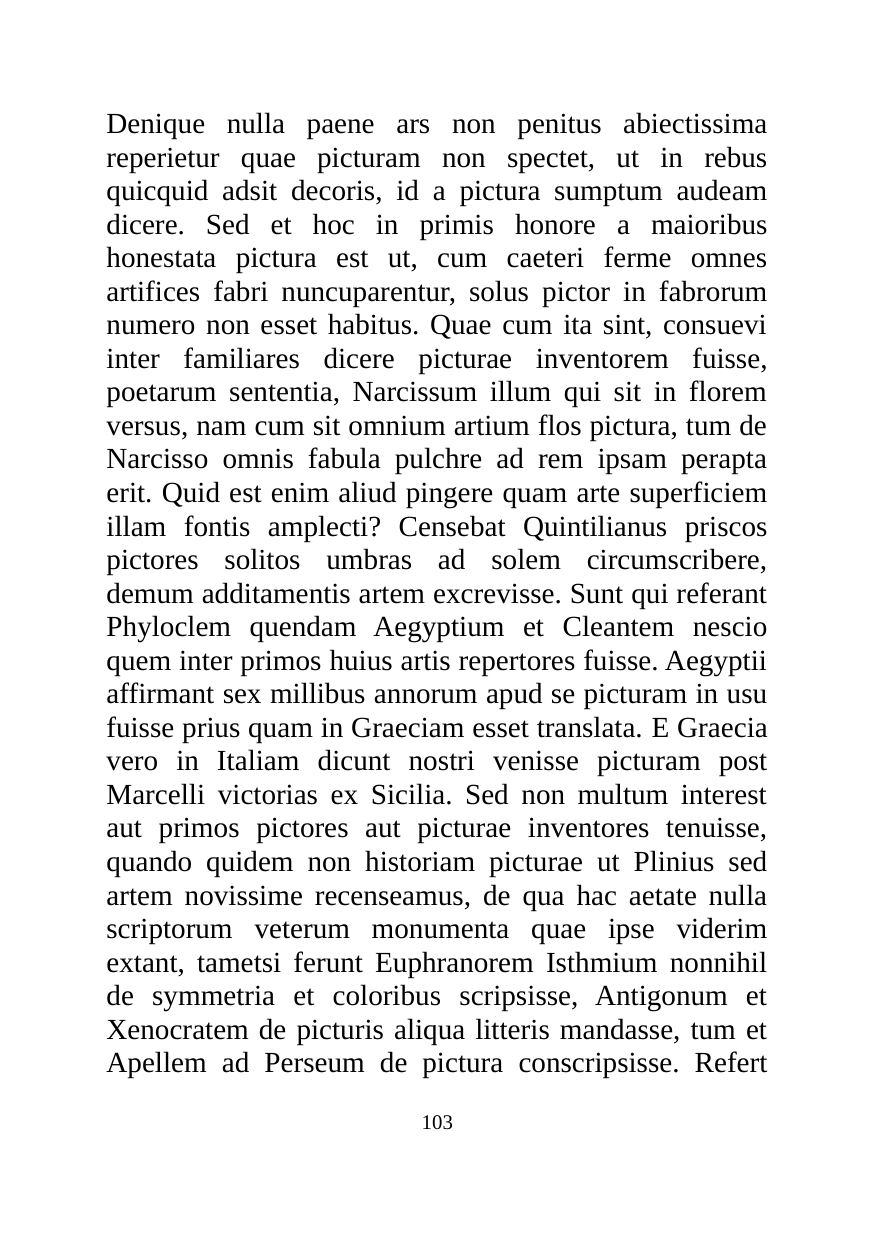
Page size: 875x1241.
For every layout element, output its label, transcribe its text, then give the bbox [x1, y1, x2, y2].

text Denique nulla paene ars non penitus abiectissima reperietur quae picturam non spectet, ut in rebus quicquid adsit decoris, id a pictura sumptum audeam dicere. Sed et hoc in primis honore a maioribus honestata pictura est ut, cum caeteri ferme omnes artifices fabri nuncuparentur, solus pictor in fabrorum numero non esset habitus. Quae cum ita sint, consuevi inter familiares dicere picturae inventorem fuisse, poetarum sententia, Narcissum illum qui sit in florem versus, nam cum sit omnium artium flos pictura, tum de Narcisso omnis fabula pulchre ad rem ipsam perapta erit. Quid est enim aliud pingere quam arte superficiem illam fontis amplecti? Censebat Quintilianus priscos pictores solitos umbras ad solem circumscribere, demum additamentis artem excrevisse. Sunt qui referant Phyloclem quendam Aegyptium et Cleantem nescio quem inter primos huius artis repertores fuisse. Aegyptii affirmant sex millibus annorum apud se picturam in usu fuisse prius quam in Graeciam esset translata. E Graecia vero in Italiam dicunt nostri venisse picturam post Marcelli victorias ex Sicilia. Sed non multum interest aut primos pictores aut picturae inventores tenuisse, quando quidem non historiam picturae ut Plinius sed artem novissime recenseamus, de qua hac aetate nulla scriptorum veterum monumenta quae ipse viderim extant, tametsi ferunt Euphranorem Isthmium nonnihil de symmetria et coloribus scripsisse, Antigonum et Xenocratem de picturis aliqua litteris mandasse, tum et Apellem ad Perseum de pictura conscripsisse. Refert [106, 106, 768, 1079]
